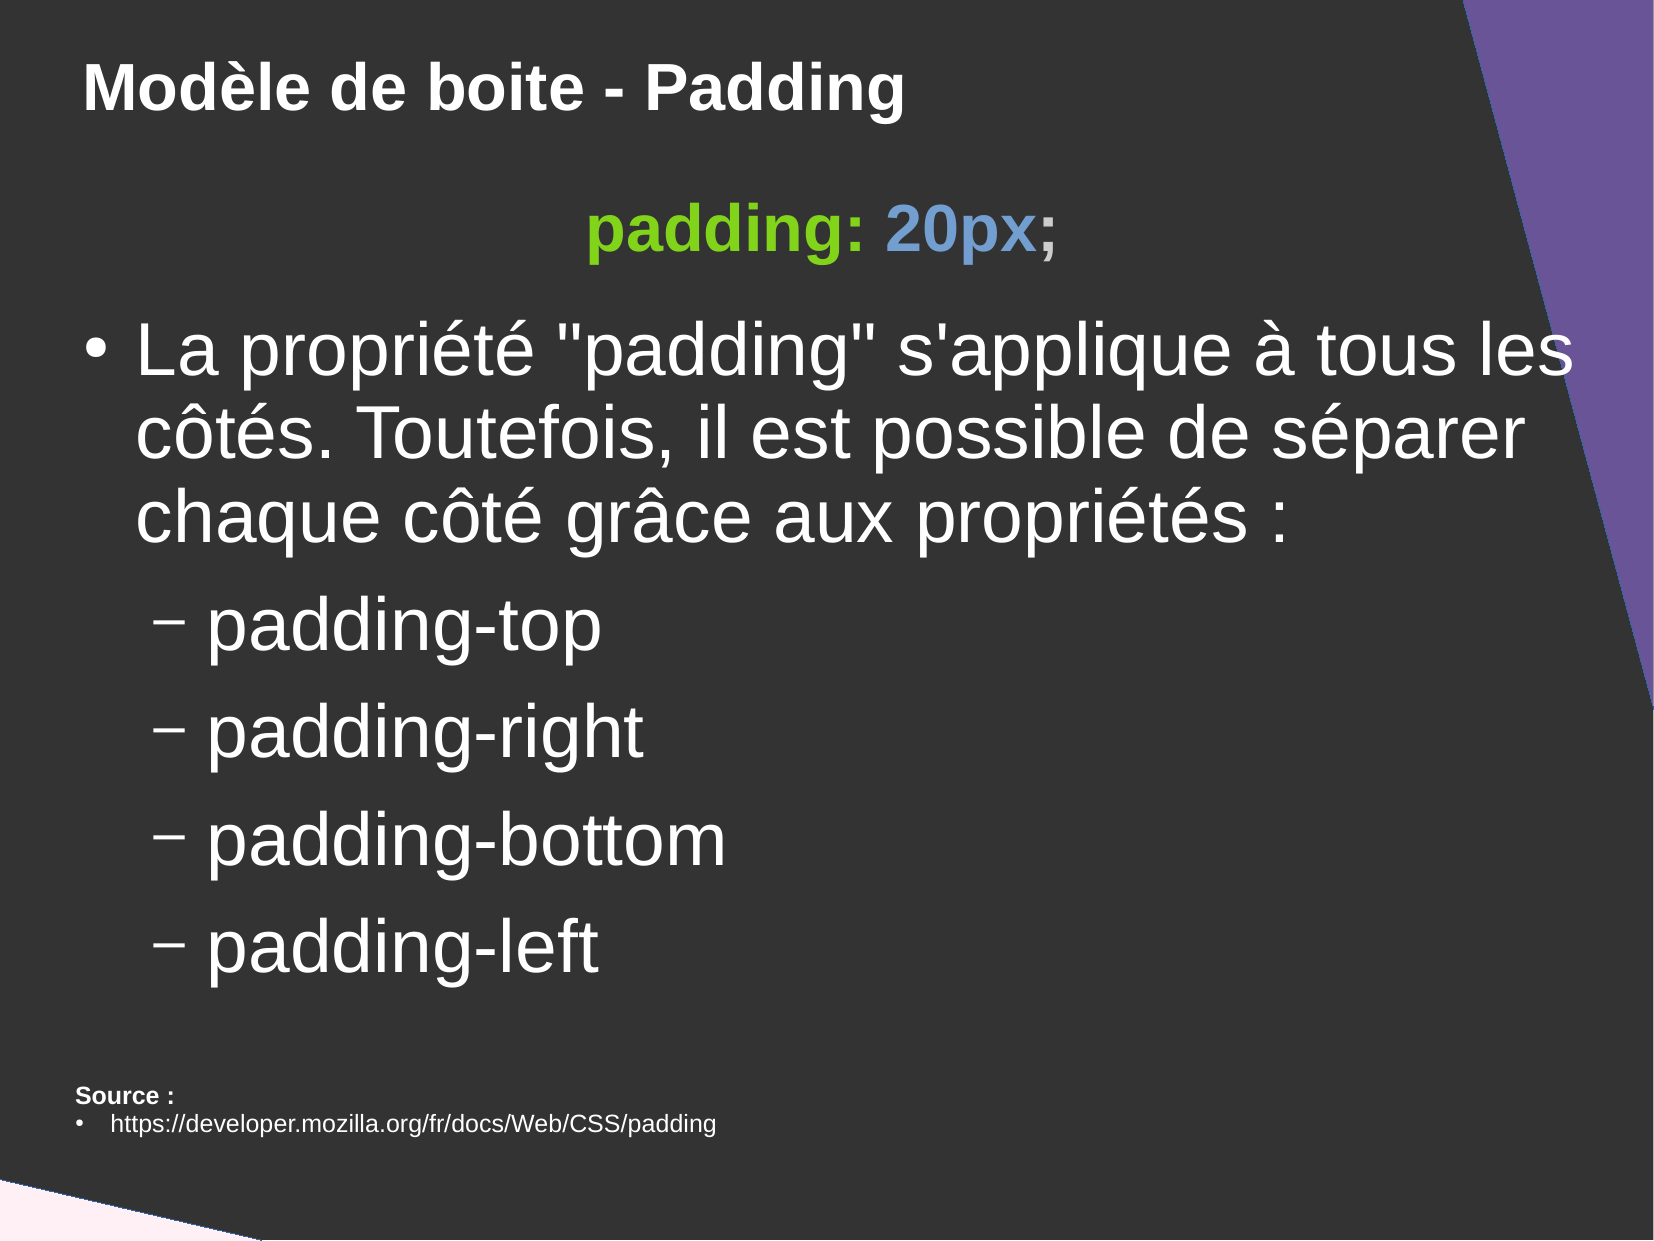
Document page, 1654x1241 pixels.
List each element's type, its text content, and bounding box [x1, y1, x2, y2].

text_box padding: 20px; [570, 183, 1083, 290]
text_box Source : https://developer.mozilla.org/fr/docs/Web/CSS/padding [60, 1074, 1546, 1217]
title Modèle de boite - Padding [82, 49, 1571, 130]
text_box [1463, 0, 1654, 710]
text_box [0, 1179, 266, 1241]
list La propriété "padding" s'applique à tous les côtés. Toutefois, il est possible de séparer chaque côté grâce aux propriétés : padding-top padding-right padding-bottom padding-left [64, 307, 1604, 1063]
